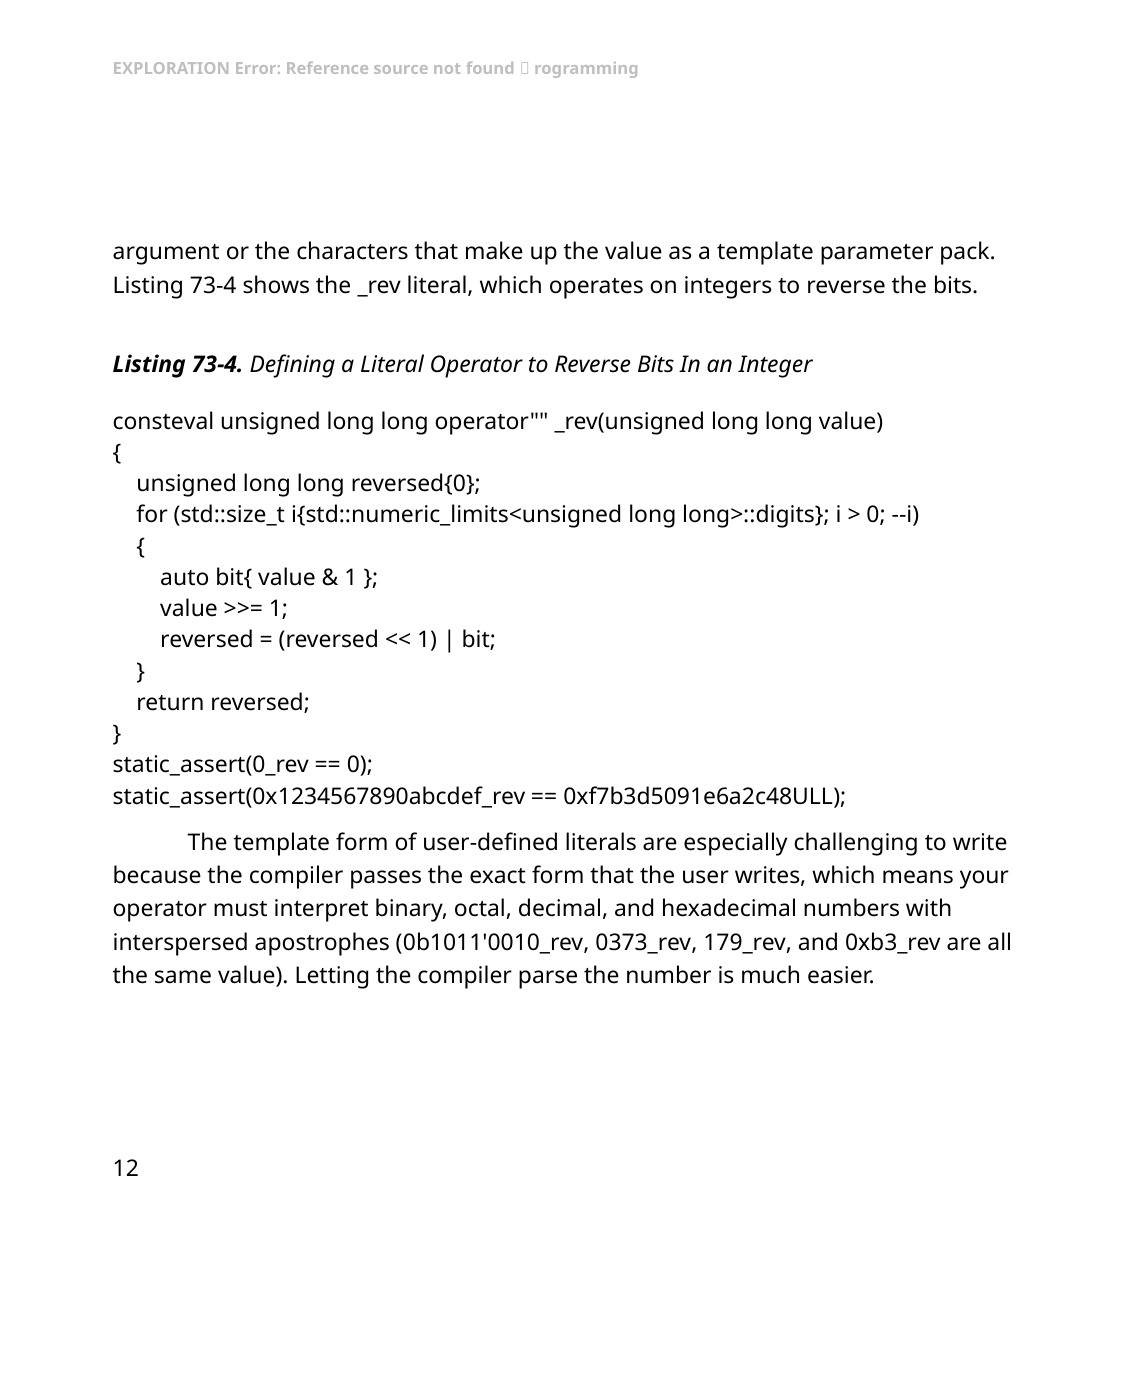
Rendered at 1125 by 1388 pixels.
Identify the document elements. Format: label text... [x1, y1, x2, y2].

text } [112, 717, 1012, 748]
text The template form of user-defined literals are especially challenging to write because the compiler passes the exact form that the user writes, which means your operator must interpret binary, octal, decimal, and hexadecimal numbers with interspersed apostrophes (0b1011'0010_rev, 0373_rev, 179_rev, and 0xb3_rev are all the same value). Letting the compiler parse the number is much easier. [112, 823, 1012, 990]
text { [112, 530, 1012, 561]
text return reversed; [112, 686, 1012, 717]
text static_assert(0x1234567890abcdef_rev == 0xf7b3d5091e6a2c48ULL); [112, 780, 1012, 811]
text auto bit{ value & 1 }; [112, 561, 1012, 592]
text reversed = (reversed << 1) | bit; [112, 623, 1012, 655]
text } [112, 655, 1012, 686]
text value >>= 1; [112, 592, 1012, 623]
text argument or the characters that make up the value as a template parameter pack. Listing 73-4 shows the _rev literal, which operates on integers to reverse the bits. [112, 233, 1012, 300]
text consteval unsigned long long operator"" _rev(unsigned long long value) [112, 405, 1012, 436]
text unsigned long long reversed{0}; [112, 467, 1012, 498]
text Listing 73-4. Defining a Literal Operator to Reverse Bits In an Integer [112, 348, 1012, 379]
text { [112, 436, 1012, 467]
text for (std::size_t i{std::numeric_limits<unsigned long long>::digits}; i > 0; --i) [112, 498, 1012, 530]
text static_assert(0_rev == 0); [112, 748, 1012, 780]
